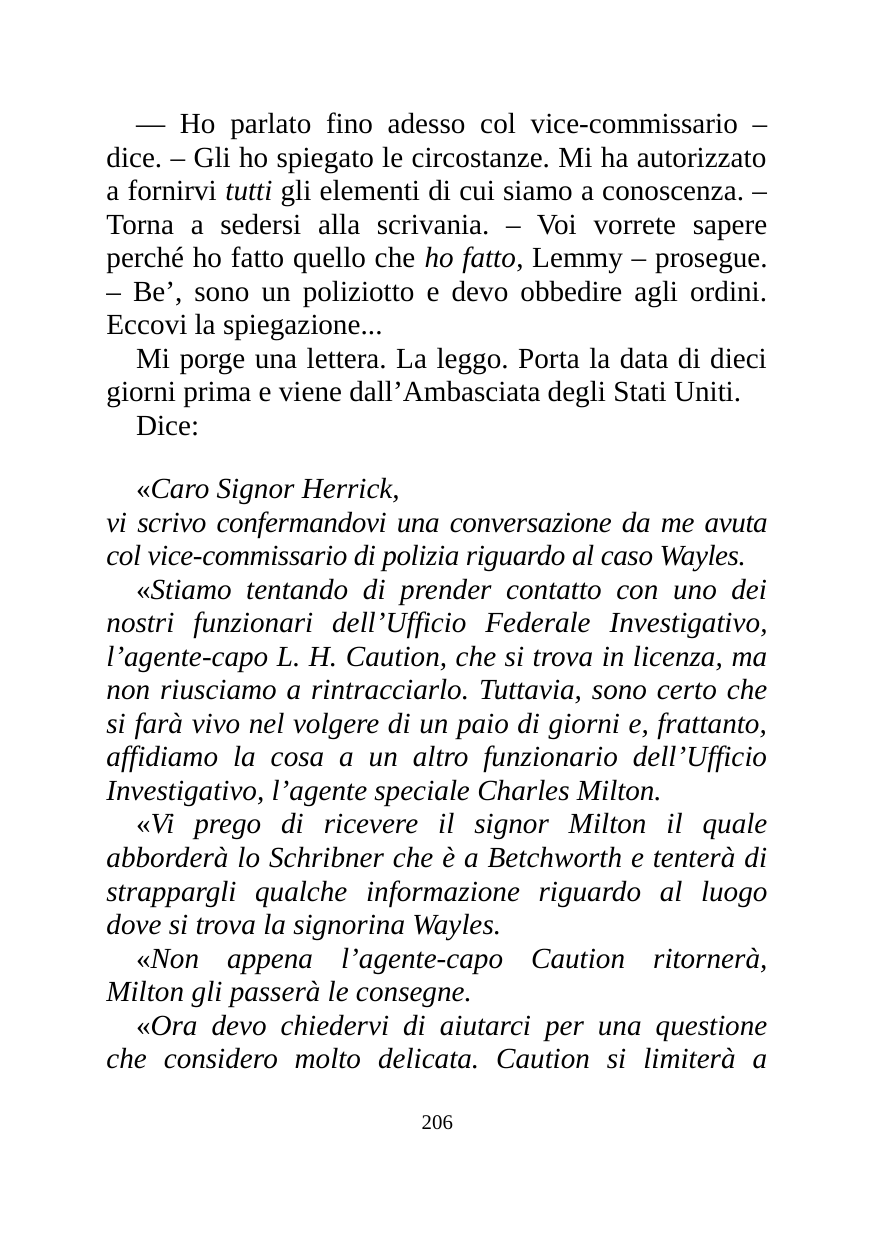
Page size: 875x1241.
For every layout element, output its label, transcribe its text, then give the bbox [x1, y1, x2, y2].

text «Caro Signor Herrick, [106, 471, 768, 505]
text «Vi prego di ricevere il signor Milton il quale abborderà lo Schribner che è a Betchworth e tenterà di strappargli qualche informazione riguardo al luogo dove si trova la signorina Wayles. [106, 807, 768, 941]
text vi scrivo confermandovi una conversazione da me avuta col vice-commissario di polizia riguardo al caso Wayles. [106, 505, 768, 572]
text «Non appena l’agente-capo Caution ritornerà, Milton gli passerà le consegne. [106, 941, 768, 1008]
text «Stiamo tentando di prender contatto con uno dei nostri funzionari dell’Ufficio Federale Investigativo, l’agente-capo L. H. Caution, che si trova in licenza, ma non riusciamo a rintracciarlo. Tuttavia, sono certo che si farà vivo nel volgere di un paio di giorni e, frattanto, affidiamo la cosa a un altro funzionario dell’Ufficio Investigativo, l’agente speciale Charles Milton. [106, 572, 768, 807]
text «Ora devo chiedervi di aiutarci per una questione che considero molto delicata. Caution si limiterà a [106, 1008, 768, 1075]
text Dice: [106, 408, 768, 442]
text Mi porge una lettera. La leggo. Porta la data di dieci giorni prima e viene dall’Ambasciata degli Stati Uniti. [106, 341, 768, 408]
text — Ho parlato fino adesso col vice-commissario – dice. – Gli ho spiegato le circostanze. Mi ha autorizzato a fornirvi tutti gli elementi di cui siamo a conoscenza. – Torna a sedersi alla scrivania. – Voi vorrete sapere perché ho fatto quello che ho fatto, Lemmy – prosegue. – Be’, sono un poliziotto e devo obbedire agli ordini. Eccovi la spiegazione... [106, 106, 768, 341]
